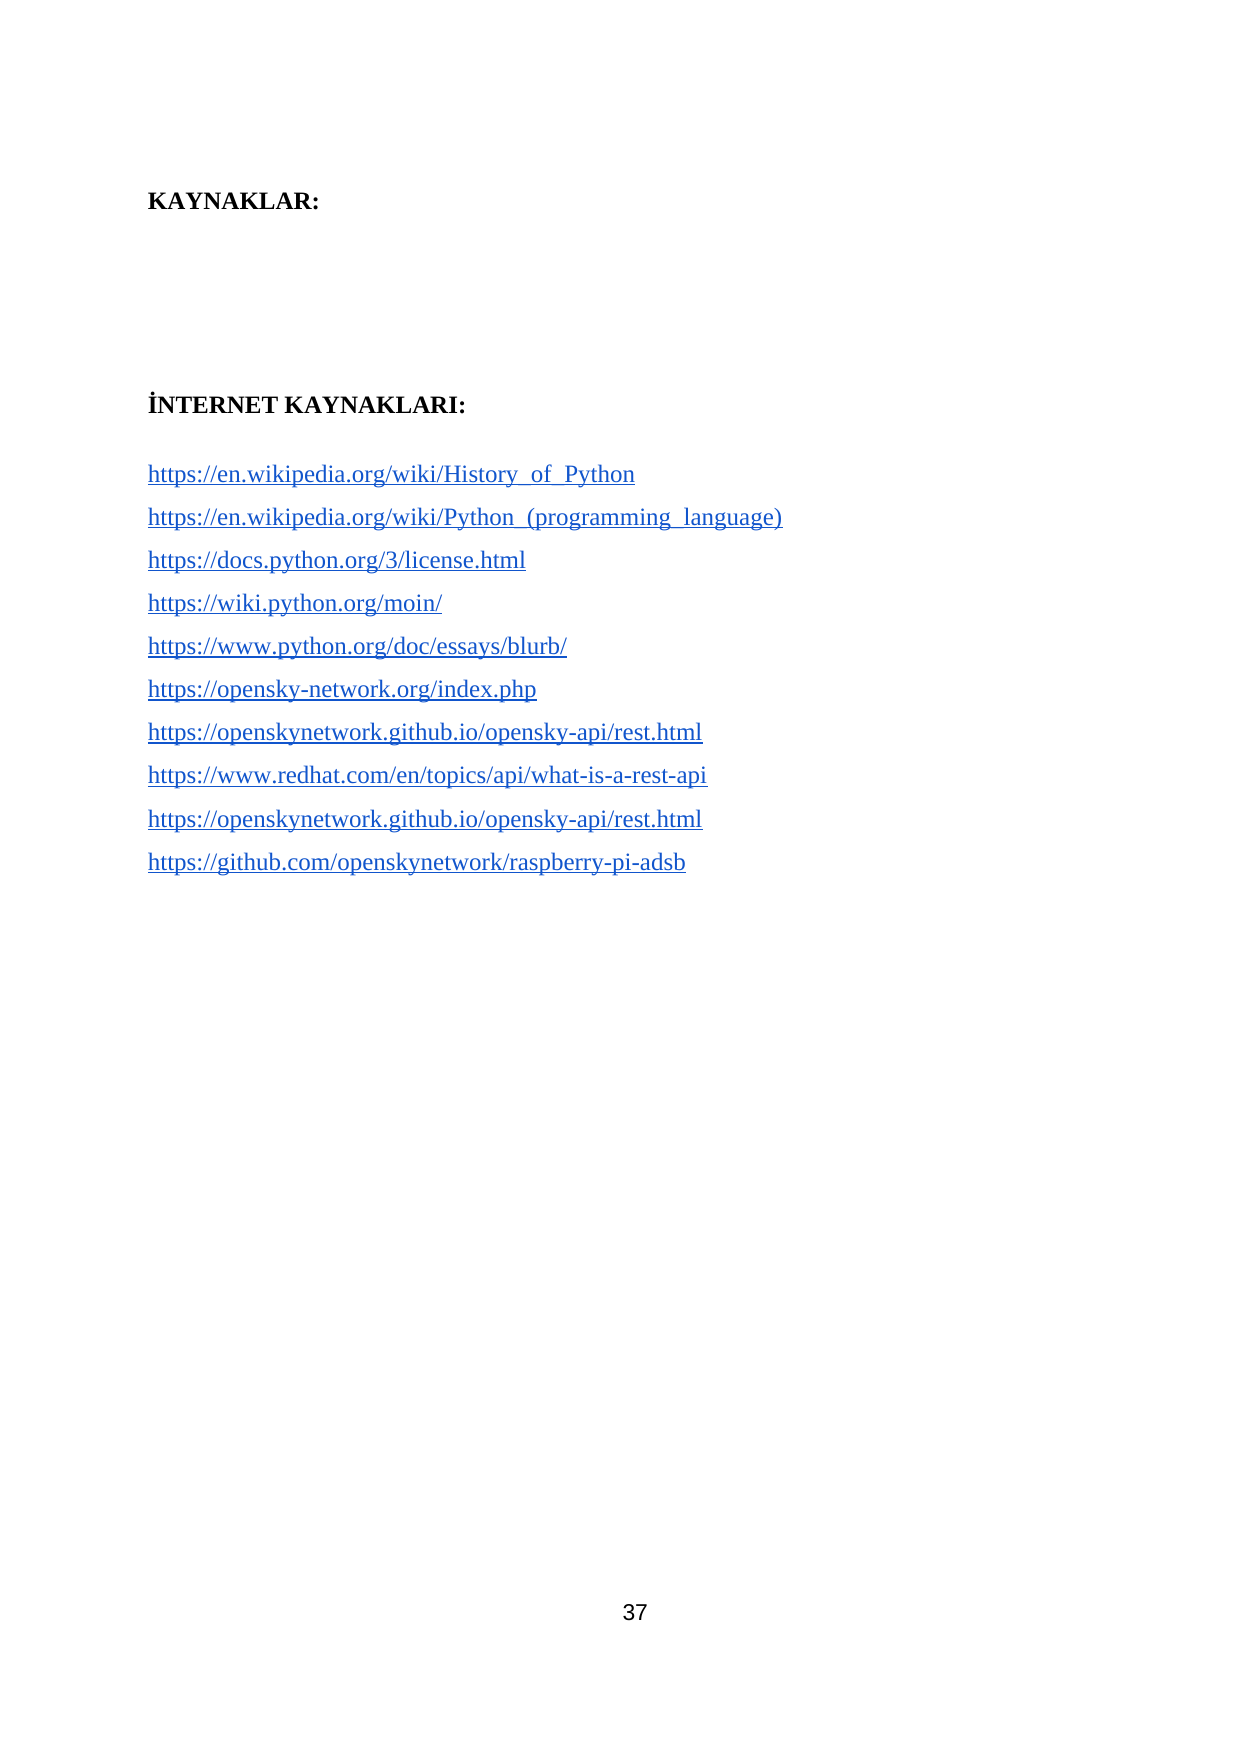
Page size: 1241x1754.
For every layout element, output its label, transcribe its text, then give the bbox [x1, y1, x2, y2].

text https://github.com/openskynetwork/raspberry-pi-adsb [148, 847, 1122, 876]
text https://opensky-network.org/index.php [148, 674, 1122, 703]
text https://en.wikipedia.org/wiki/Python_(programming_language) [148, 502, 1122, 531]
text https://openskynetwork.github.io/opensky-api/rest.html [148, 804, 1122, 832]
text https://openskynetwork.github.io/opensky-api/rest.html [148, 717, 1122, 746]
text https://www.redhat.com/en/topics/api/what-is-a-rest-api [148, 761, 1122, 789]
text https://docs.python.org/3/license.html [148, 545, 1122, 574]
text https://en.wikipedia.org/wiki/History_of_Python [148, 459, 1122, 487]
text İNTERNET KAYNAKLARI: [148, 391, 1122, 419]
text https://www.python.org/doc/essays/blurb/ [148, 631, 1122, 660]
text KAYNAKLAR: [148, 186, 1122, 215]
text https://wiki.python.org/moin/ [148, 588, 1122, 617]
